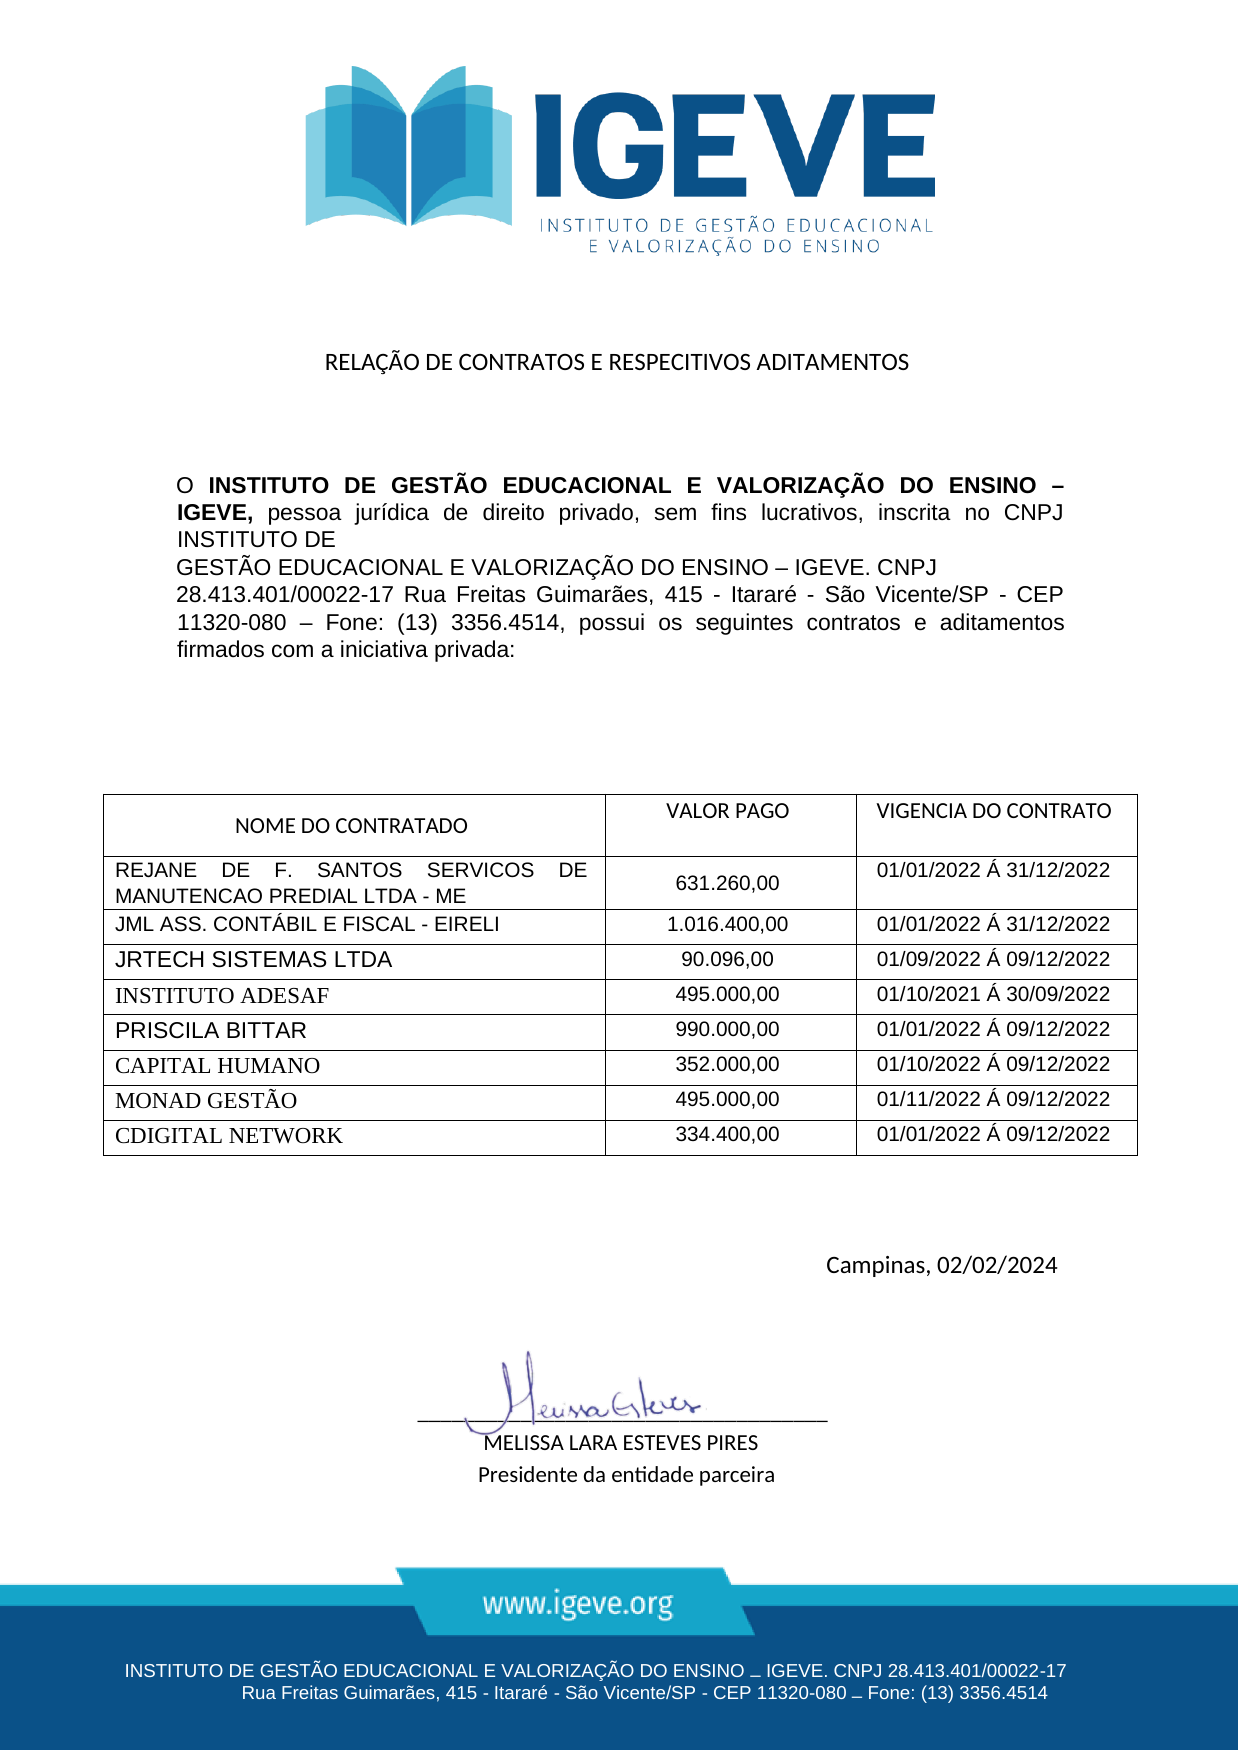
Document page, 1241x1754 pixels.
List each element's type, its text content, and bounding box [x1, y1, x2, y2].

table_cell INSTITUTO ADESAF [104, 980, 605, 1014]
table_cell 90.096,00 [606, 945, 856, 979]
table_cell 01/01/2022 Á 31/12/2022 [857, 857, 1137, 909]
table_cell 495.000,00 [606, 980, 856, 1014]
table_cell 01/10/2022 Á 09/12/2022 [857, 1051, 1137, 1084]
table_cell 01/01/2022 Á 31/12/2022 [857, 910, 1137, 944]
table_cell 990.000,00 [606, 1015, 856, 1049]
text GESTÃO EDUCACIONAL E VALORIZAÇÃO DO ENSINO – IGEVE. CNPJ [176, 554, 1065, 580]
table_cell 01/09/2022 Á 09/12/2022 [857, 945, 1137, 979]
table_header NOME DO CONTRATADO [104, 795, 605, 856]
table_cell 01/01/2022 Á 09/12/2022 [857, 1015, 1137, 1049]
table_cell JML ASS. CONTÁBIL E FISCAL - EIRELI [104, 910, 605, 944]
table_cell 01/01/2022 Á 09/12/2022 [857, 1121, 1137, 1155]
text RELAÇÃO DE CONTRATOS E RESPECITIVOS ADITAMENTOS [177, 346, 1062, 377]
table_cell 1.016.400,00 [606, 910, 856, 944]
table_cell 631.260,00 [606, 857, 856, 909]
table_cell CAPITAL HUMANO [104, 1051, 605, 1084]
table_cell MONAD GESTÃO [104, 1086, 605, 1119]
text 28.413.401/00022-17 Rua Freitas Guimarães, 415 - Itararé - São Vicente/SP - CEP 11320-080 – Fone: (13) 3356.4514, possui os seguintes contratos e aditamentos firmados com a iniciativa privada: [176, 581, 1065, 662]
table_cell REJANE DE F. SANTOS SERVICOS DE MANUTENCAO PREDIAL LTDA - ME [104, 857, 605, 909]
table_cell 352.000,00 [606, 1051, 856, 1084]
table_cell PRISCILA BITTAR [104, 1015, 605, 1049]
table_cell 01/10/2021 Á 30/09/2022 [857, 980, 1137, 1014]
table_cell JRTECH SISTEMAS LTDA [104, 945, 605, 979]
table_cell 495.000,00 [606, 1086, 856, 1119]
text Campinas, 02/02/2024 [177, 1249, 1063, 1280]
text ____________________________________ MELISSA LARA ESTEVES PIRES [375, 1397, 871, 1456]
text O INSTITUTO DE GESTÃO EDUCACIONAL E VALORIZAÇÃO DO ENSINO – IGEVE, pessoa jurídica de direito privado, sem fins lucrativos, inscrita no CNPJ INSTITUTO DE [176, 472, 1065, 552]
text Presidente da entidade parceira [177, 1460, 1063, 1488]
table_cell 334.400,00 [606, 1121, 856, 1155]
table_header VIGENCIA DO CONTRATO [857, 795, 1137, 856]
table_cell 01/11/2022 Á 09/12/2022 [857, 1086, 1137, 1119]
table_cell CDIGITAL NETWORK [104, 1121, 605, 1155]
table_header VALOR PAGO [606, 795, 856, 856]
